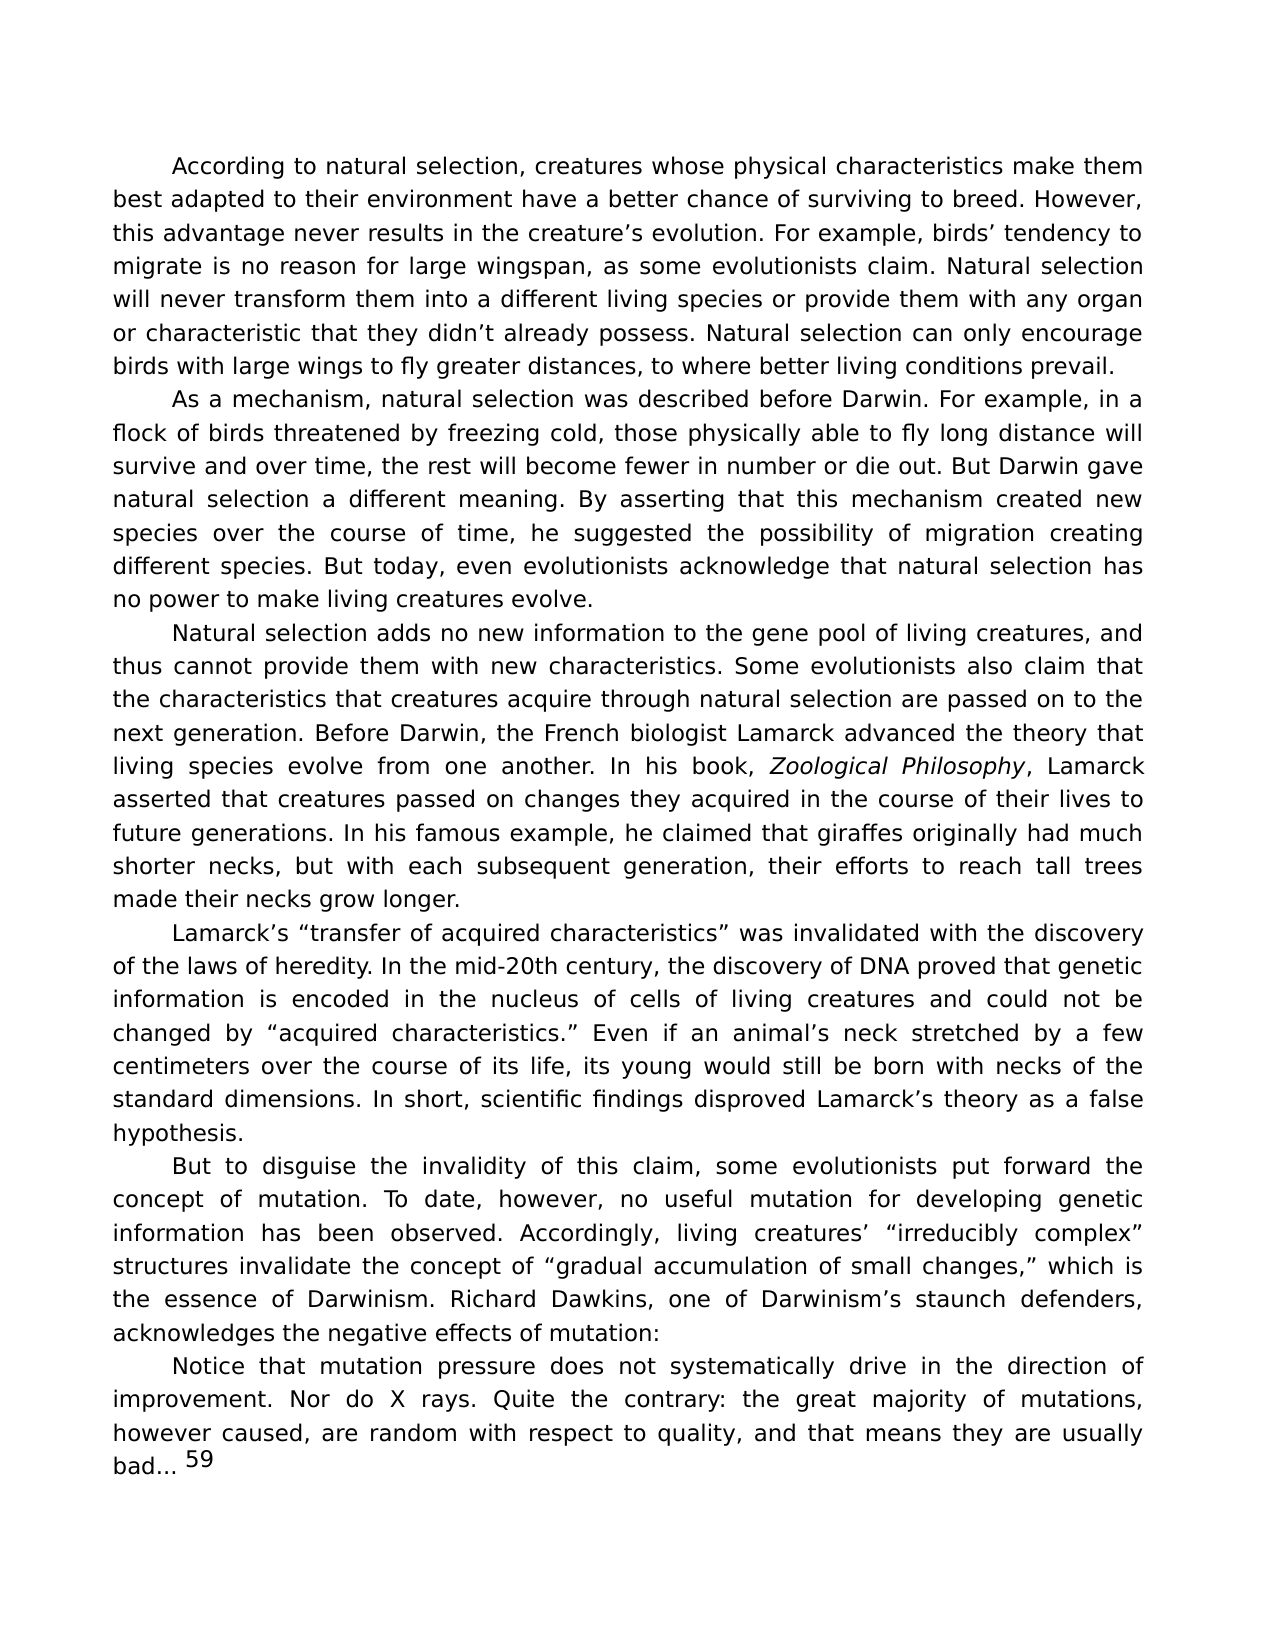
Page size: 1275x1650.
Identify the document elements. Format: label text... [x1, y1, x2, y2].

text According to natural selection, creatures whose physical characteristics make them best adapted to their environment have a better chance of surviving to breed. However, this advantage never results in the creature’s evolution. For example, birds’ tendency to migrate is no reason for large wingspan, as some evolutionists claim. Natural selection will never transform them into a different living species or provide them with any organ or characteristic that they didn’t already possess. Natural selection can only encourage birds with large wings to fly greater distances, to where better living conditions prevail. [112, 148, 1145, 381]
text Notice that mutation pressure does not systematically drive in the direction of improvement. Nor do X rays. Quite the contrary: the great majority of mutations, however caused, are random with respect to quality, and that means they are usually bad... 59 [112, 1348, 1145, 1481]
text Natural selection adds no new information to the gene pool of living creatures, and thus cannot provide them with new characteristics. Some evolutionists also claim that the characteristics that creatures acquire through natural selection are passed on to the next generation. Before Darwin, the French biologist Lamarck advanced the theory that living species evolve from one another. In his book, Zoological Philosophy, Lamarck asserted that creatures passed on changes they acquired in the course of their lives to future generations. In his famous example, he claimed that giraffes originally had much shorter necks, but with each subsequent generation, their efforts to reach tall trees made their necks grow longer. [112, 614, 1145, 914]
text But to disguise the invalidity of this claim, some evolutionists put forward the concept of mutation. To date, however, no useful mutation for developing genetic information has been observed. Accordingly, living creatures’ “irreducibly complex” structures invalidate the concept of “gradual accumulation of small changes,” which is the essence of Darwinism. Richard Dawkins, one of Darwinism’s staunch defenders, acknowledges the negative effects of mutation: [112, 1148, 1145, 1348]
text Lamarck’s “transfer of acquired characteristics” was invalidated with the discovery of the laws of heredity. In the mid-20th century, the discovery of DNA proved that genetic information is encoded in the nucleus of cells of living creatures and could not be changed by “acquired characteristics.” Even if an animal’s neck stretched by a few centimeters over the course of its life, its young would still be born with necks of the standard dimensions. In short, scientific findings disproved Lamarck’s theory as a false hypothesis. [112, 914, 1145, 1148]
text As a mechanism, natural selection was described before Darwin. For example, in a flock of birds threatened by freezing cold, those physically able to fly long distance will survive and over time, the rest will become fewer in number or die out. But Darwin gave natural selection a different meaning. By asserting that this mechanism created new species over the course of time, he suggested the possibility of migration creating different species. But today, even evolutionists acknowledge that natural selection has no power to make living creatures evolve. [112, 381, 1145, 614]
